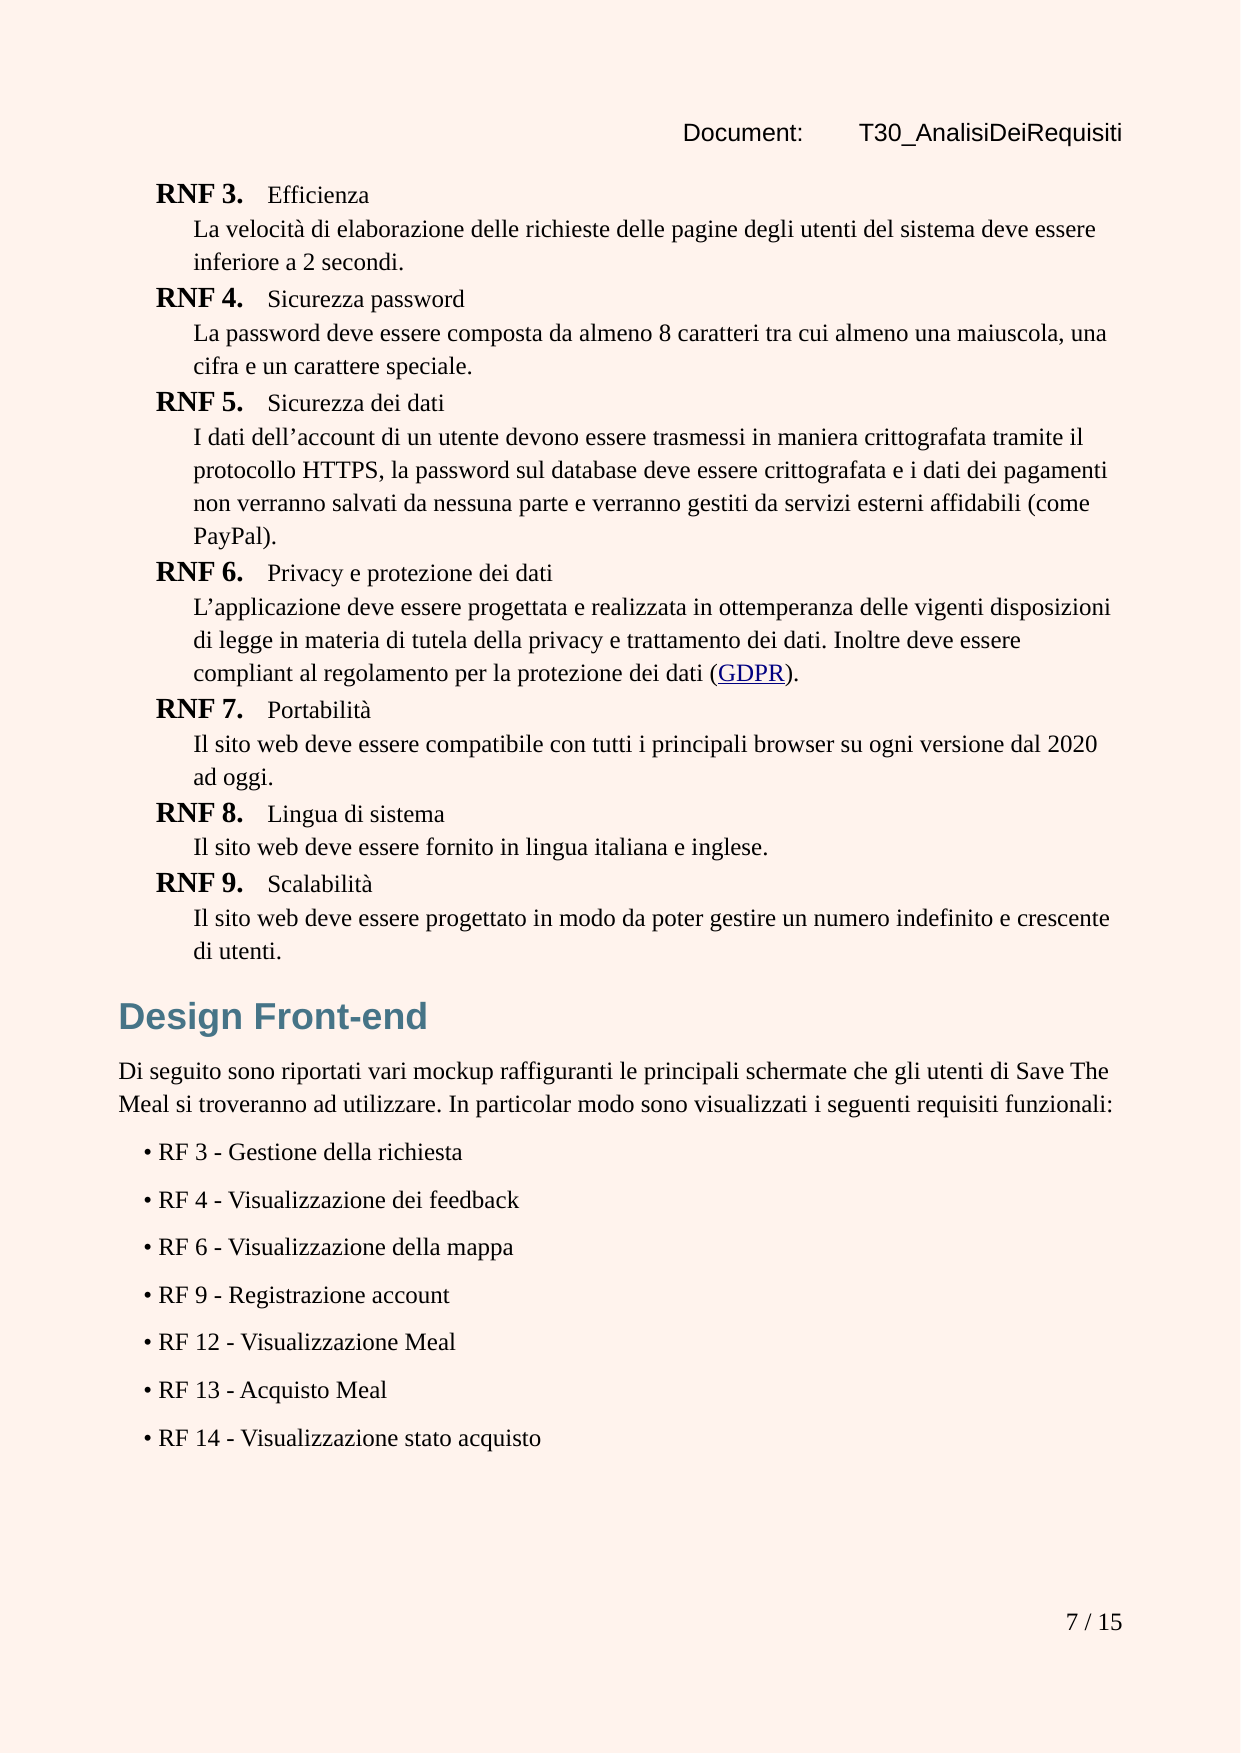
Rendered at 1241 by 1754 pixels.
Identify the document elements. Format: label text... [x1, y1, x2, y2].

list Scalabilità Il sito web deve essere progettato in modo da poter gestire un numero indefinito e crescente di utenti. [156, 866, 1122, 965]
text • RF 9 - Registrazione account [118, 1280, 1122, 1309]
text • RF 12 - Visualizzazione Meal [118, 1327, 1122, 1356]
subtitle Design Front-end [118, 994, 1122, 1037]
list Efficienza La velocità di elaborazione delle richieste delle pagine degli utenti del sistema deve essere inferiore a 2 secondi. [156, 176, 1122, 276]
text • RF 6 - Visualizzazione della mappa [118, 1232, 1122, 1261]
text Di seguito sono riportati vari mockup raffiguranti le principali schermate che gli utenti di Save The Meal si troveranno ad utilizzare. In particolar modo sono visualizzati i seguenti requisiti funzionali: [118, 1056, 1122, 1118]
list Sicurezza dei dati I dati dell’account di un utente devono essere trasmessi in maniera crittografata tramite il protocollo HTTPS, la password sul database deve essere crittografata e i dati dei pagamenti non verranno salvati da nessuna parte e verranno gestiti da servizi esterni affidabili (come PayPal). [156, 384, 1122, 550]
list Privacy e protezione dei dati L’applicazione deve essere progettata e realizzata in ottemperanza delle vigenti disposizioni di legge in materia di tutela della privacy e trattamento dei dati. Inoltre deve essere compliant al regolamento per la protezione dei dati (GDPR). [156, 554, 1122, 687]
text • RF 3 - Gestione della richiesta [118, 1137, 1122, 1166]
text • RF 14 - Visualizzazione stato acquisto [118, 1423, 1122, 1451]
list Lingua di sistema Il sito web deve essere fornito in lingua italiana e inglese. [156, 795, 1122, 861]
text • RF 13 - Acquisto Meal [118, 1375, 1122, 1404]
list Sicurezza password La password deve essere composta da almeno 8 caratteri tra cui almeno una maiuscola, una cifra e un carattere speciale. [156, 280, 1122, 380]
list Portabilità Il sito web deve essere compatibile con tutti i principali browser su ogni versione dal 2020 ad oggi. [156, 691, 1122, 790]
text • RF 4 - Visualizzazione dei feedback [118, 1185, 1122, 1213]
